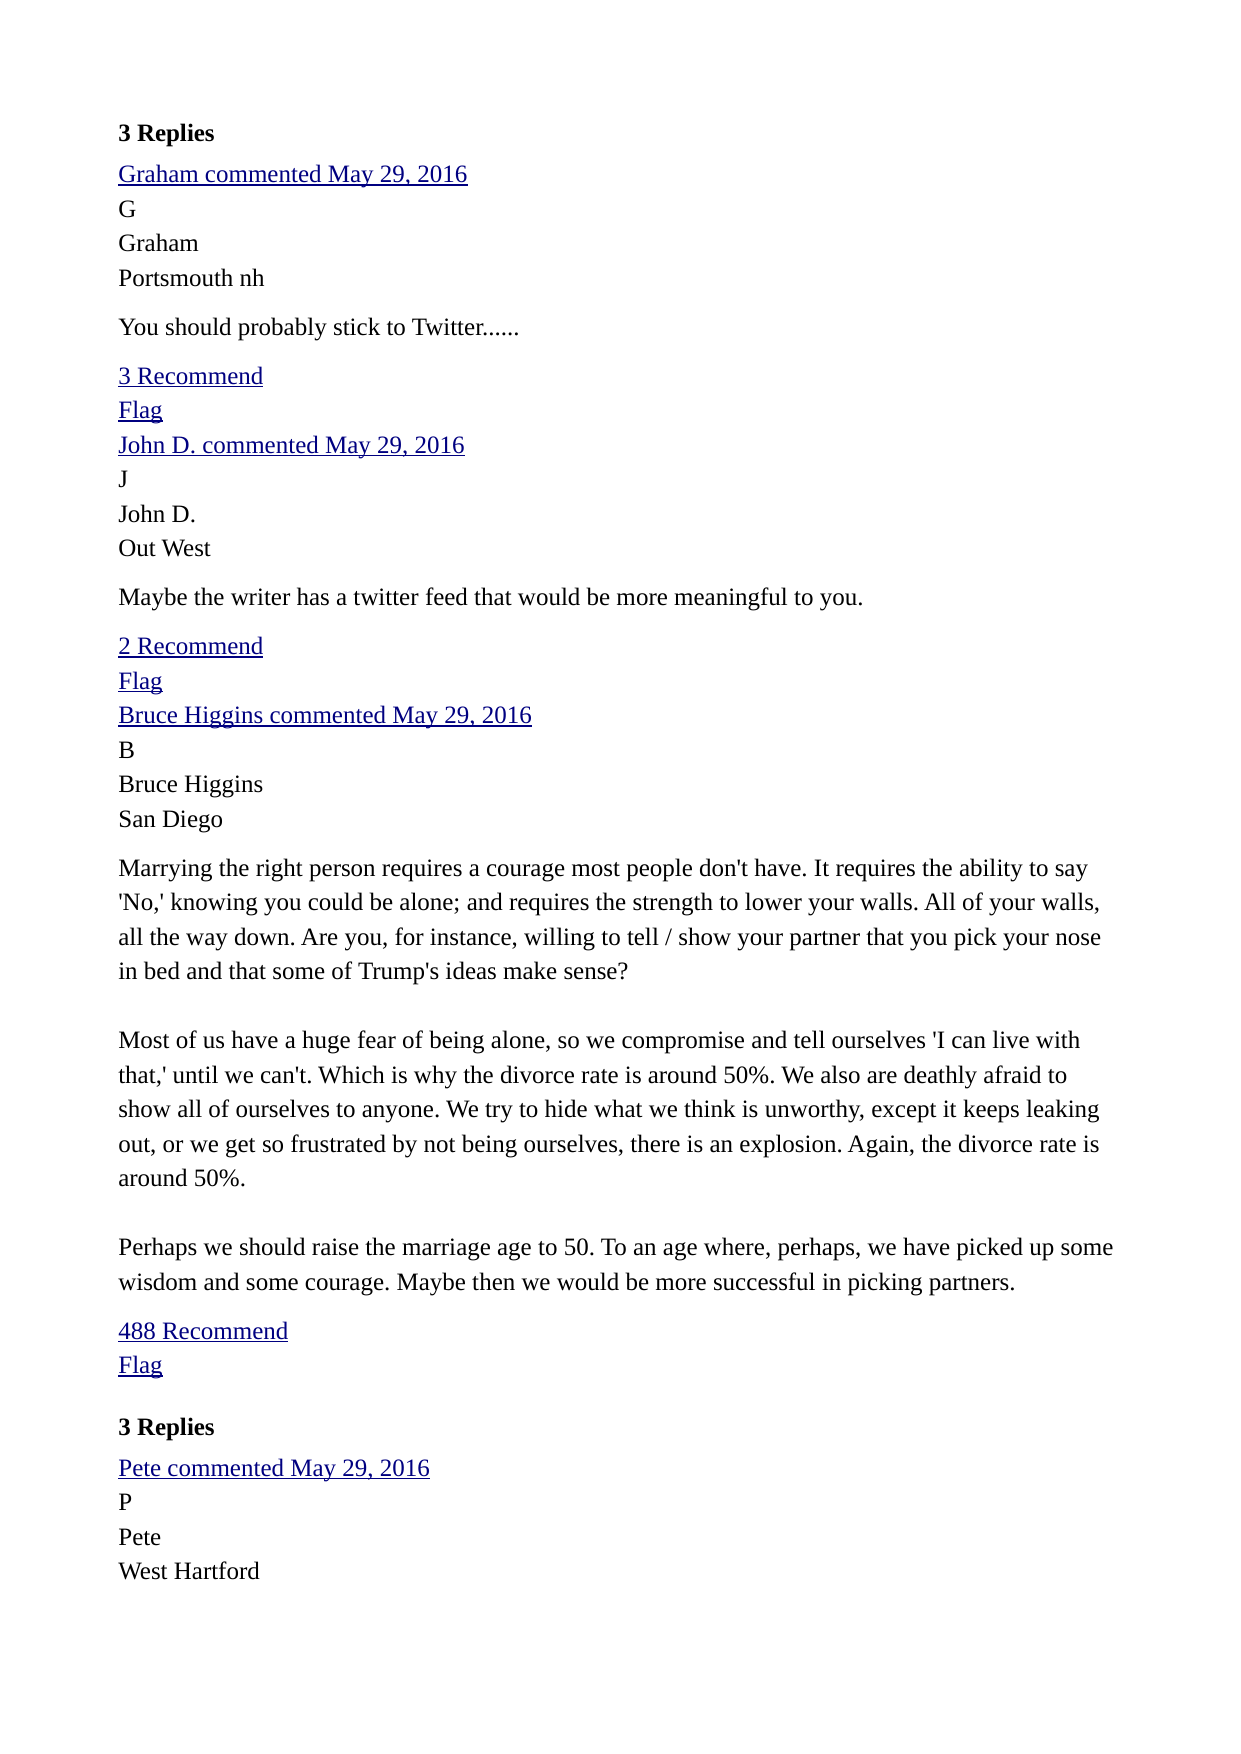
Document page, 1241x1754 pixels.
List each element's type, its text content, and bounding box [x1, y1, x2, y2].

text Bruce Higgins [118, 769, 1122, 798]
text John D. [118, 499, 1122, 528]
text Bruce Higgins commented May 29, 2016 [118, 700, 1122, 729]
text 488 Recommend [118, 1316, 1122, 1344]
text Flag [118, 395, 1122, 424]
text Maybe the writer has a twitter feed that would be more meaningful to you. [118, 582, 1122, 611]
text Flag [118, 666, 1122, 695]
text West Hartford [118, 1556, 1122, 1585]
text 2 Recommend [118, 631, 1122, 660]
text Out West [118, 533, 1122, 562]
text San Diego [118, 804, 1122, 833]
text You should probably stick to Twitter...... [118, 312, 1122, 341]
text Flag [118, 1350, 1122, 1379]
text J [118, 464, 1122, 493]
text Pete commented May 29, 2016 [118, 1453, 1122, 1482]
text Portsmouth nh [118, 263, 1122, 292]
text B [118, 735, 1122, 764]
text G [118, 194, 1122, 223]
subtitle 3 Replies [118, 1412, 1122, 1441]
text John D. commented May 29, 2016 [118, 430, 1122, 459]
text 3 Recommend [118, 361, 1122, 390]
text Pete [118, 1522, 1122, 1551]
subtitle 3 Replies [118, 118, 1122, 147]
text P [118, 1487, 1122, 1516]
text Marrying the right person requires a courage most people don't have. It requires the ability to say 'No,' knowing you could be alone; and requires the strength to lower your walls. All of your walls, all the way down. Are you, for instance, willing to tell / show your partner that you pick your nose in bed and that some of Trump's ideas make sense? Most of us have a huge fear of being alone, so we compromise and tell ourselves 'I can live with that,' until we can't. Which is why the divorce rate is around 50%. We also are deathly afraid to show all of ourselves to anyone. We try to hide what we think is unworthy, except it keeps leaking out, or we get so frustrated by not being ourselves, there is an explosion. Again, the divorce rate is around 50%. Perhaps we should raise the marriage age to 50. To an age where, perhaps, we have picked up some wisdom and some courage. Maybe then we would be more successful in picking partners. [118, 853, 1122, 1295]
text Graham commented May 29, 2016 [118, 159, 1122, 188]
text Graham [118, 228, 1122, 257]
